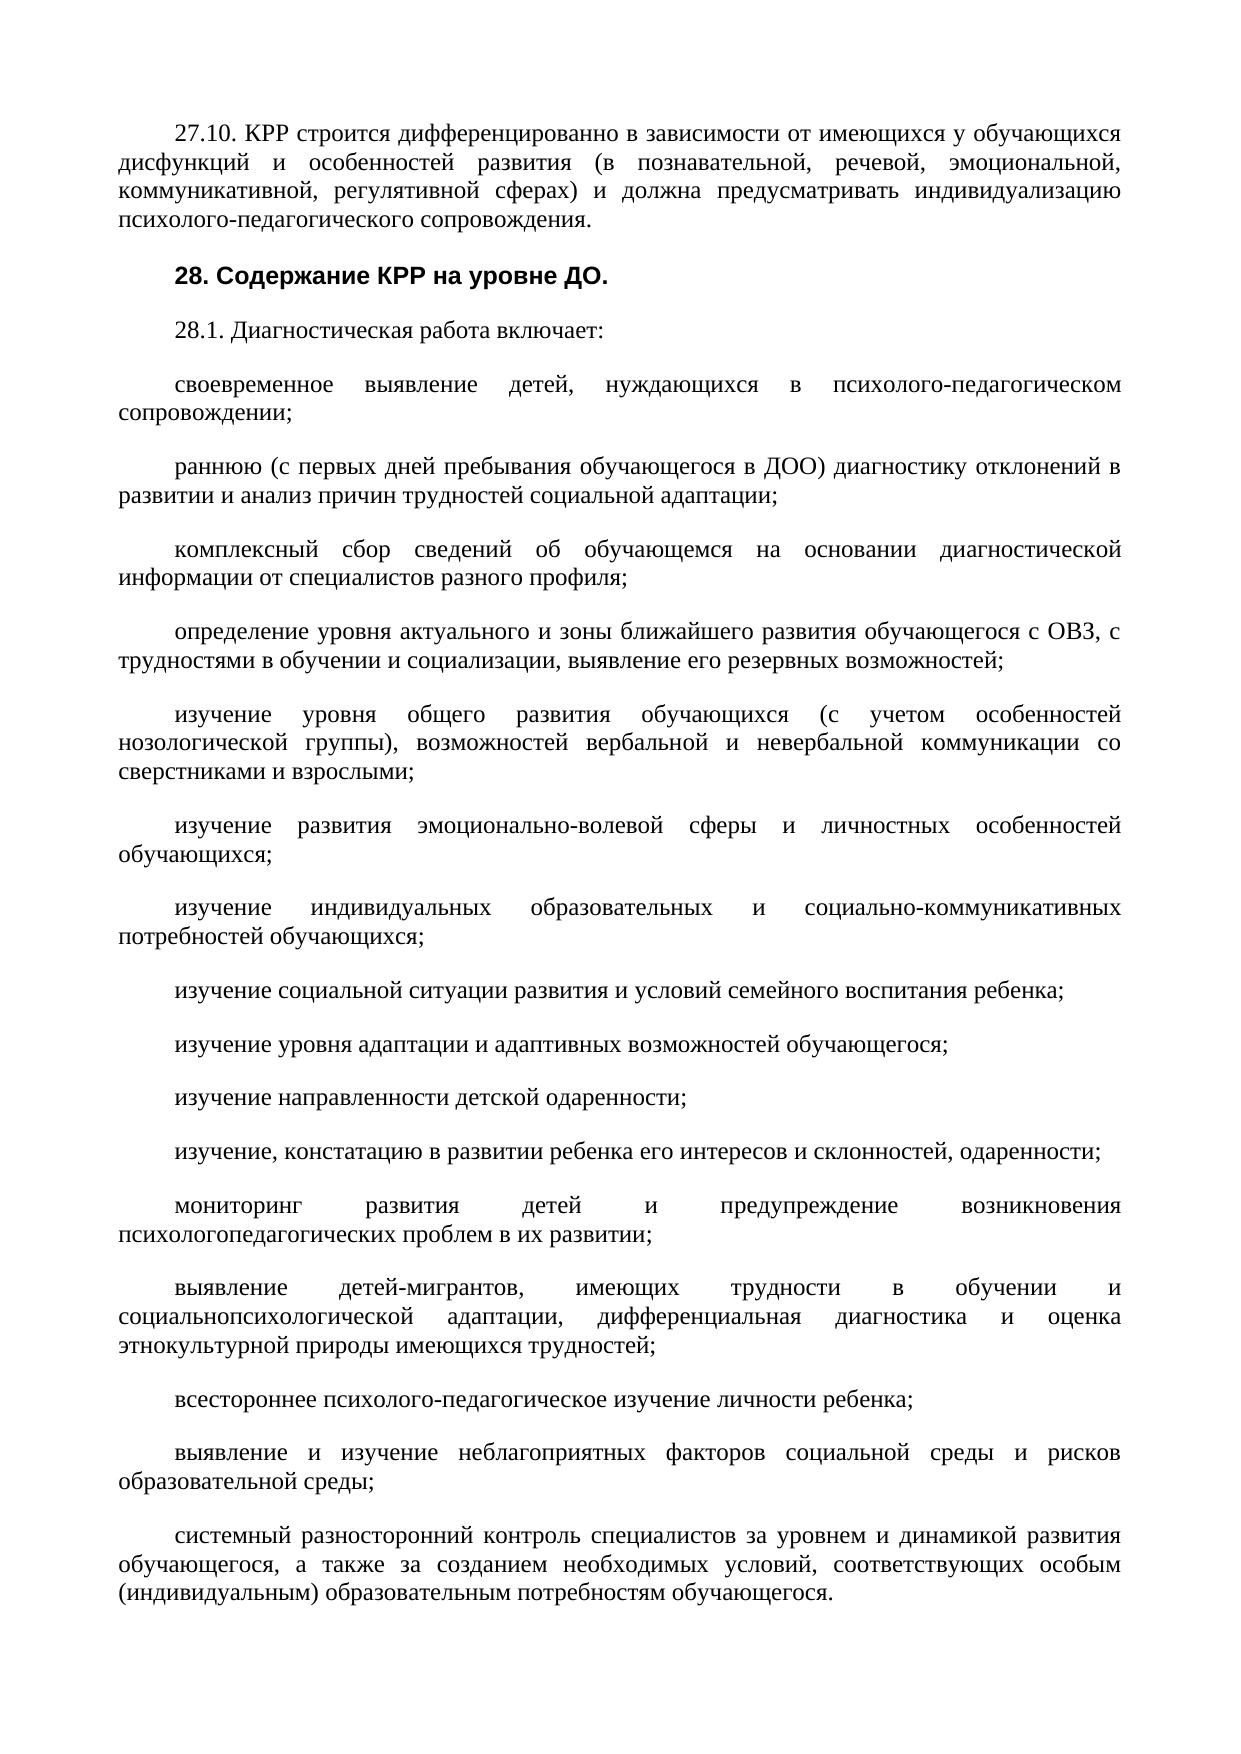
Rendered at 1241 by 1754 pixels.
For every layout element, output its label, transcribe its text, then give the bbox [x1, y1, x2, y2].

text изучение уровня адаптации и адаптивных возможностей обучающегося; [118, 1029, 1122, 1057]
text 27.10. КРР строится дифференцированно в зависимости от имеющихся у обучающихся дисфункций и особенностей развития (в познавательной, речевой, эмоциональной, коммуникативной, регулятивной сферах) и должна предусматривать индивидуализацию психолого-педагогического сопровождения. [118, 118, 1122, 233]
text изучение, констатацию в развитии ребенка его интересов и склонностей, одаренности; [118, 1136, 1122, 1165]
text всестороннее психолого-педагогическое изучение личности ребенка; [118, 1384, 1122, 1412]
text выявление и изучение неблагоприятных факторов социальной среды и рисков образовательной среды; [118, 1437, 1122, 1495]
text выявление детей-мигрантов, имеющих трудности в обучении и социальнопсихологической адаптации, дифференциальная диагностика и оценка этнокультурной природы имеющихся трудностей; [118, 1272, 1122, 1359]
text изучение развития эмоционально-волевой сферы и личностных особенностей обучающихся; [118, 810, 1122, 867]
text мониторинг развития детей и предупреждение возникновения психологопедагогических проблем в их развитии; [118, 1190, 1122, 1247]
text 28.1. Диагностическая работа включает: [118, 315, 1122, 344]
text определение уровня актуального и зоны ближайшего развития обучающегося с ОВЗ, с трудностями в обучении и социализации, выявление его резервных возможностей; [118, 616, 1122, 674]
text изучение индивидуальных образовательных и социально-коммуникативных потребностей обучающихся; [118, 892, 1122, 950]
text изучение социальной ситуации развития и условий семейного воспитания ребенка; [118, 975, 1122, 1004]
text комплексный сбор сведений об обучающемся на основании диагностической информации от специалистов разного профиля; [118, 534, 1122, 591]
text 28. Содержание КРР на уровне ДО. [118, 261, 1122, 290]
text раннюю (с первых дней пребывания обучающегося в ДОО) диагностику отклонений в развитии и анализ причин трудностей социальной адаптации; [118, 451, 1122, 509]
text системный разносторонний контроль специалистов за уровнем и динамикой развития обучающегося, а также за созданием необходимых условий, соответствующих особым (индивидуальным) образовательным потребностям обучающегося. [118, 1520, 1122, 1606]
text изучение уровня общего развития обучающихся (с учетом особенностей нозологической группы), возможностей вербальной и невербальной коммуникации со сверстниками и взрослыми; [118, 699, 1122, 785]
text изучение направленности детской одаренности; [118, 1082, 1122, 1111]
text своевременное выявление детей, нуждающихся в психолого-педагогическом сопровождении; [118, 369, 1122, 426]
